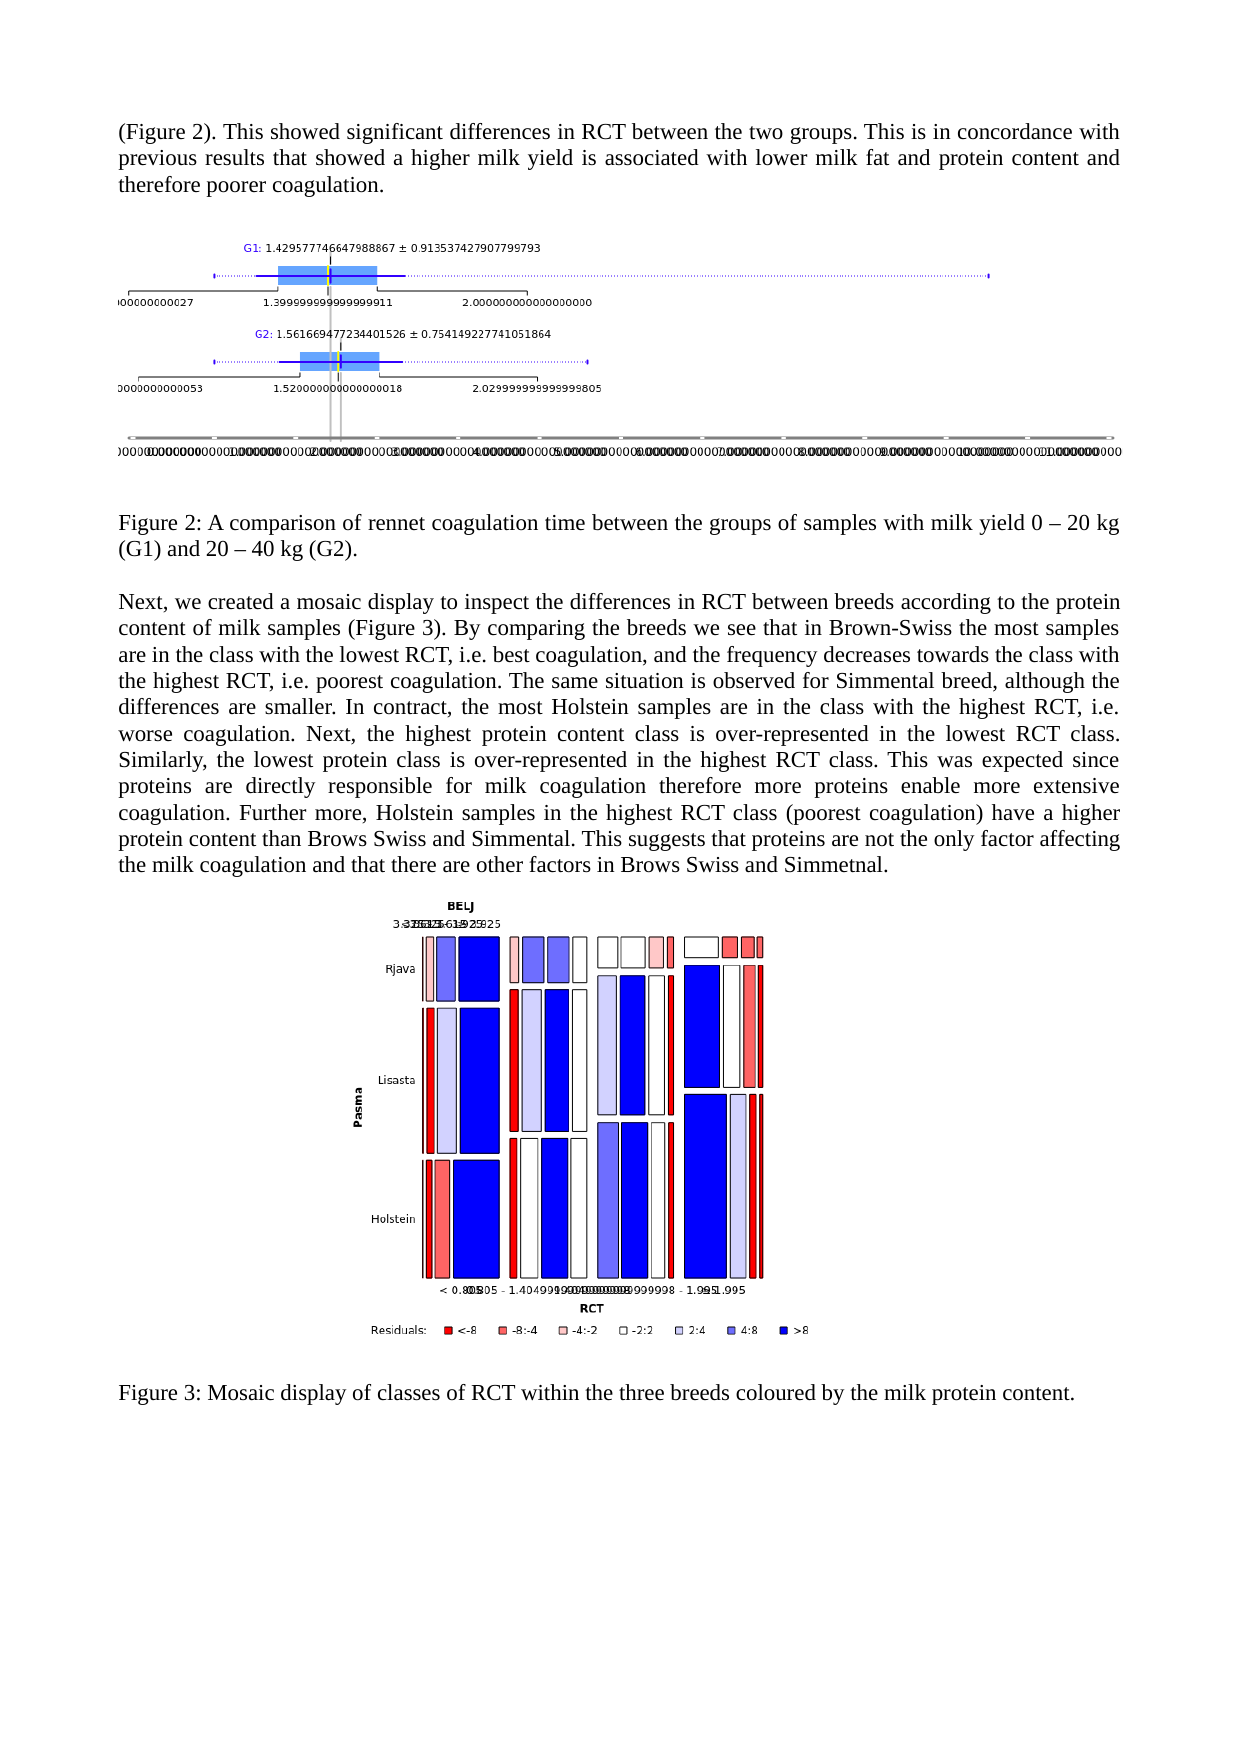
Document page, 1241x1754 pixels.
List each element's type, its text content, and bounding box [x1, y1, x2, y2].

picture [320, 882, 911, 1354]
text (Figure 2). This showed significant differences in RCT between the two groups. This is in concordance with previous results that showed a higher milk yield is associated with lower milk fat and protein content and therefore poorer coagulation. [118, 118, 1122, 197]
text Figure 2: A comparison of rennet coagulation time between the groups of samples with milk yield 0 – 20 kg (G1) and 20 – 40 kg (G2). [118, 509, 1122, 562]
text Next, we created a mosaic display to inspect the differences in RCT between breeds according to the protein content of milk samples (Figure 3). By comparing the breeds we see that in Brown-Swiss the most samples are in the class with the lowest RCT, i.e. best coagulation, and the frequency decreases towards the class with the highest RCT, i.e. poorest coagulation. The same situation is observed for Simmental breed, although the differences are smaller. In contract, the most Holstein samples are in the class with the highest RCT, i.e. worse coagulation. Next, the highest protein content class is over-represented in the lowest RCT class. Similarly, the lowest protein class is over-represented in the highest RCT class. This was expected since proteins are directly responsible for milk coagulation therefore more proteins enable more extensive coagulation. Further more, Holstein samples in the highest RCT class (poorest coagulation) have a higher protein content than Brows Swiss and Simmental. This suggests that proteins are not the only factor affecting the milk coagulation and that there are other factors in Brows Swiss and Simmetnal. [118, 588, 1122, 878]
picture [118, 223, 1123, 509]
text Figure 3: Mosaic display of classes of RCT within the three breeds coloured by the milk protein content. [118, 1379, 1122, 1405]
